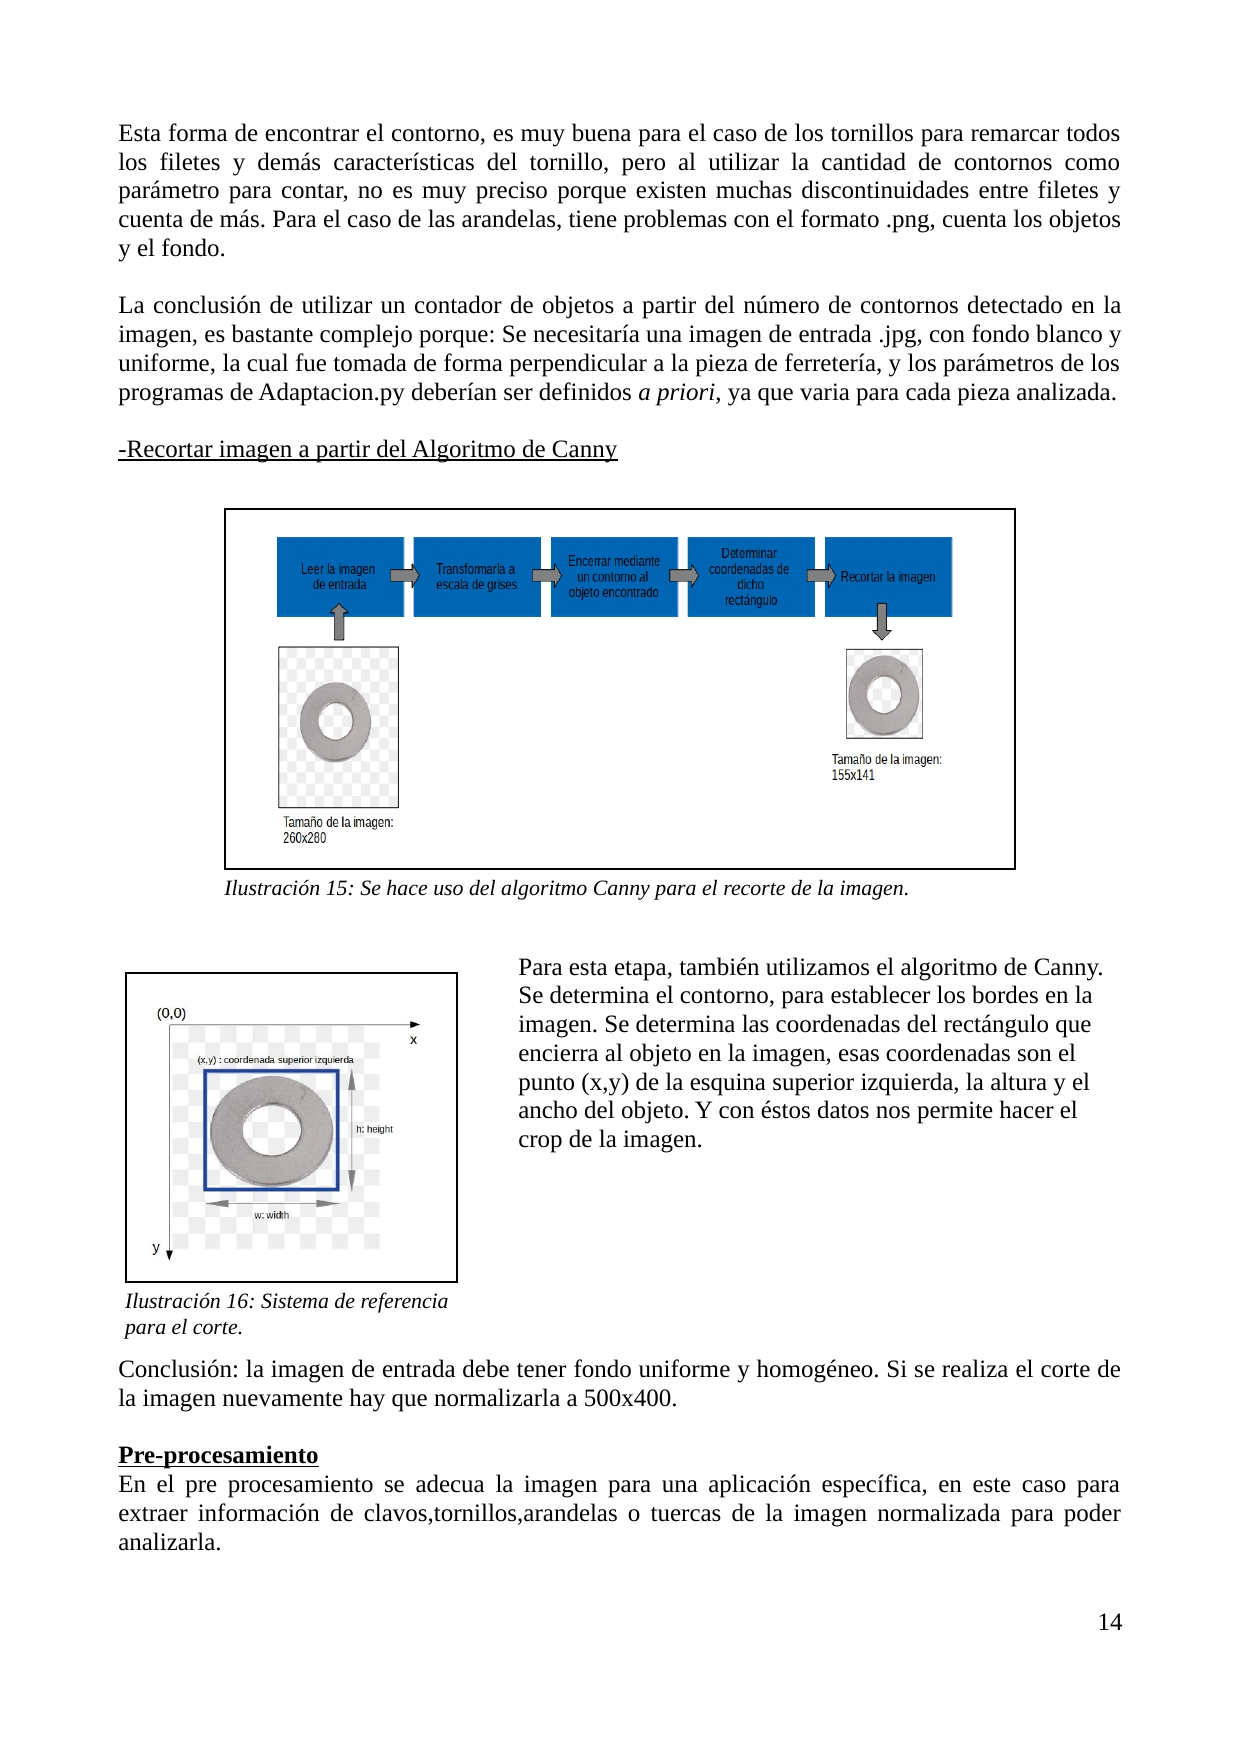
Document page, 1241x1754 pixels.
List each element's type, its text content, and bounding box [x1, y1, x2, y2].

text Esta forma de encontrar el contorno, es muy buena para el caso de los tornillos para remarcar todos los filetes y demás características del tornillo, pero al utilizar la cantidad de contornos como parámetro para contar, no es muy preciso porque existen muchas discontinuidades entre filetes y cuenta de más. Para el caso de las arandelas, tiene problemas con el formato .png, cuenta los objetos y el fondo. [118, 118, 1122, 262]
picture [229, 512, 1012, 866]
text -Recortar imagen a partir del Algoritmo de Canny [118, 434, 1122, 463]
text La conclusión de utilizar un contador de objetos a partir del número de contornos detectado en la imagen, es bastante complejo porque: Se necesitaría una imagen de entrada .jpg, con fondo blanco y uniforme, la cual fue tomada de forma perpendicular a la pieza de ferretería, y los parámetros de los programas de Adaptacion.py deberían ser definidos a priori, ya que varia para cada pieza analizada. [118, 291, 1122, 406]
text Ilustración 16: Sistema de referencia para el corte. [125, 1283, 458, 1339]
text Conclusión: la imagen de entrada debe tener fondo uniforme y homogéneo. Si se realiza el corte de la imagen nuevamente hay que normalizarla a 500x400. [118, 1354, 1122, 1412]
text Se determina el contorno, para establecer los bordes en la imagen. Se determina las coordenadas del rectángulo que encierra al objeto en la imagen, esas coordenadas son el punto (x,y) de la esquina superior izquierda, la altura y el ancho del objeto. Y con éstos datos nos permite hacer el crop de la imagen. [458, 981, 1122, 1153]
text Ilustración 15: Se hace uso del algoritmo Canny para el recorte de la imagen. [224, 870, 1016, 901]
text Pre-procesamiento [118, 1441, 1122, 1469]
text [226, 510, 1014, 868]
text [127, 974, 456, 1281]
text En el pre procesamiento se adecua la imagen para una aplicación específica, en este caso para extraer información de clavos,tornillos,arandelas o tuercas de la imagen normalizada para poder analizarla. [118, 1469, 1122, 1556]
text Para esta etapa, también utilizamos el algoritmo de Canny. [118, 952, 1122, 981]
picture [129, 977, 454, 1279]
